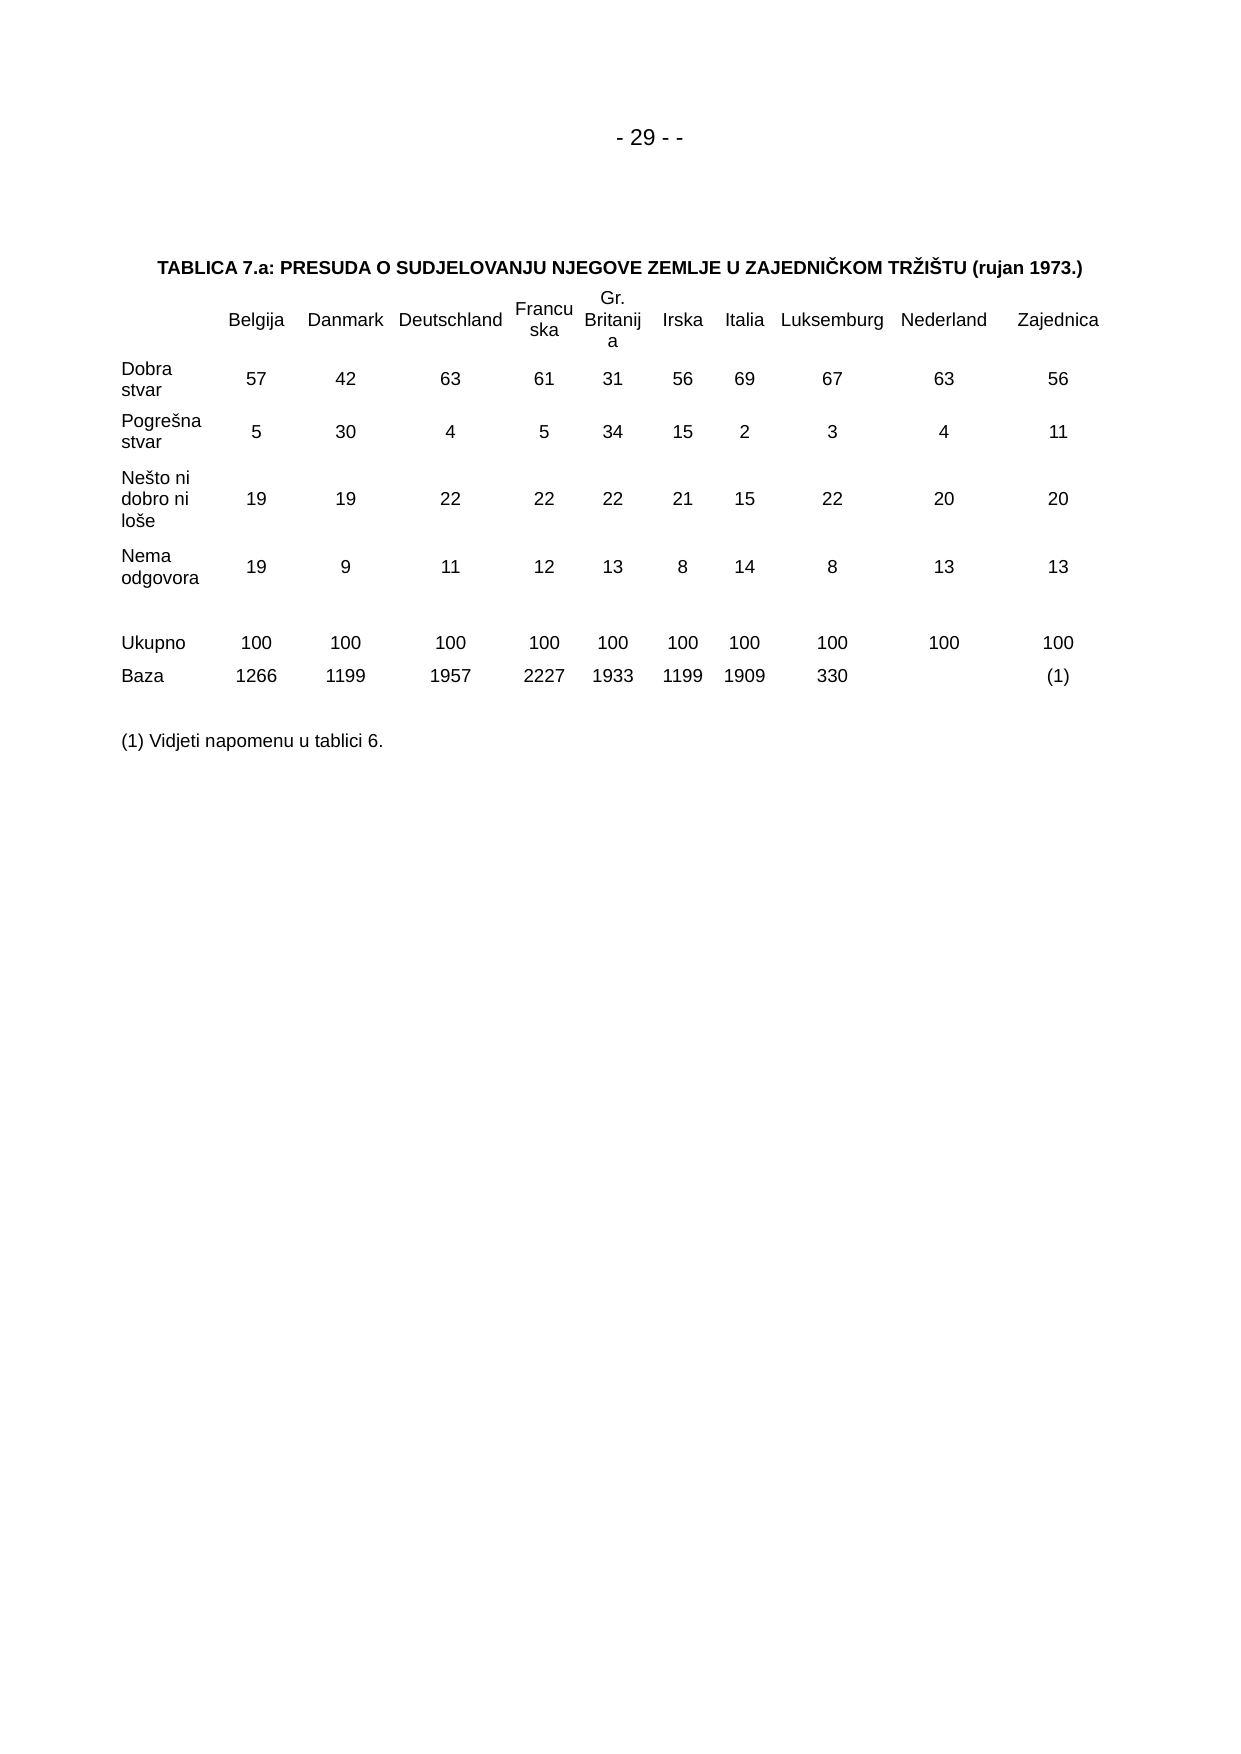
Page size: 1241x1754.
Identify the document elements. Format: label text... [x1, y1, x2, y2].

table_cell 34 [578, 404, 647, 459]
table_cell [994, 692, 1122, 724]
table_cell Zajednica [994, 284, 1122, 354]
table_cell 100 [718, 627, 771, 659]
table_cell Nederland [894, 284, 994, 354]
table_cell 100 [510, 627, 578, 659]
table_cell 13 [578, 539, 647, 594]
table_cell Nešto ni dobro ni loše [118, 459, 212, 538]
table_cell 100 [994, 627, 1122, 659]
table_cell [391, 692, 510, 724]
table_cell [510, 594, 578, 627]
table_cell 21 [647, 459, 718, 538]
table_cell 100 [300, 627, 391, 659]
table_cell 13 [994, 539, 1122, 594]
table_cell [894, 659, 994, 692]
table_cell 11 [994, 404, 1122, 459]
table_cell 5 [212, 404, 300, 459]
table_cell 67 [771, 355, 893, 403]
table_cell 9 [300, 539, 391, 594]
table_cell 2 [718, 404, 771, 459]
table_cell 1957 [391, 659, 510, 692]
table_cell Deutschland [391, 284, 510, 354]
table_cell 31 [578, 355, 647, 403]
table_cell 22 [771, 459, 893, 538]
table_cell [718, 692, 771, 724]
table_cell Gr. Britanija [578, 284, 647, 354]
table_cell Belgija [212, 284, 300, 354]
table_cell [578, 692, 647, 724]
table_cell 100 [391, 627, 510, 659]
table_cell 4 [894, 404, 994, 459]
table_cell [894, 594, 994, 627]
table_cell 20 [894, 459, 994, 538]
table_cell (1) Vidjeti napomenu u tablici 6. [118, 724, 1122, 756]
table_cell [510, 692, 578, 724]
table_cell Pogrešna stvar [118, 404, 212, 459]
table_cell [994, 594, 1122, 627]
table_cell 22 [510, 459, 578, 538]
table_cell 1199 [647, 659, 718, 692]
table_cell 42 [300, 355, 391, 403]
table_cell 22 [578, 459, 647, 538]
table_cell 63 [391, 355, 510, 403]
table_cell 20 [994, 459, 1122, 538]
table_cell 1266 [212, 659, 300, 692]
table_cell [771, 692, 893, 724]
table_cell 11 [391, 539, 510, 594]
table_cell [300, 594, 391, 627]
table_cell Luksemburg [771, 284, 893, 354]
table_cell 63 [894, 355, 994, 403]
table_cell 56 [647, 355, 718, 403]
table_cell 100 [578, 627, 647, 659]
table_cell Dobra stvar [118, 355, 212, 403]
table_cell [718, 594, 771, 627]
table_cell 100 [647, 627, 718, 659]
table_cell [647, 594, 718, 627]
table_cell [118, 692, 212, 724]
table_cell 30 [300, 404, 391, 459]
table_cell Baza [118, 659, 212, 692]
table_cell [212, 692, 300, 724]
table_cell 57 [212, 355, 300, 403]
table_cell 13 [894, 539, 994, 594]
table_cell 19 [212, 459, 300, 538]
table_cell [118, 284, 212, 354]
table_cell 15 [718, 459, 771, 538]
table_cell 100 [771, 627, 893, 659]
table_cell Nema odgovora [118, 539, 212, 594]
table_cell (1) [994, 659, 1122, 692]
table_cell 8 [771, 539, 893, 594]
table_cell Danmark [300, 284, 391, 354]
table_cell Irska [647, 284, 718, 354]
table_cell 14 [718, 539, 771, 594]
table_cell [391, 594, 510, 627]
table_cell 19 [300, 459, 391, 538]
table_cell 12 [510, 539, 578, 594]
table_cell Ukupno [118, 627, 212, 659]
table_cell 1909 [718, 659, 771, 692]
table_cell [647, 692, 718, 724]
table_cell [578, 594, 647, 627]
table_cell 3 [771, 404, 893, 459]
table_cell [118, 594, 212, 627]
table_cell 61 [510, 355, 578, 403]
table_cell 56 [994, 355, 1122, 403]
table_cell [300, 692, 391, 724]
table_cell 100 [894, 627, 994, 659]
table_cell 5 [510, 404, 578, 459]
table_header TABLICA 7.a: PRESUDA O SUDJELOVANJU NJEGOVE ZEMLJE U ZAJEDNIČKOM TRŽIŠTU (rujan 1973.) [118, 252, 1122, 284]
table_cell 4 [391, 404, 510, 459]
table_cell 22 [391, 459, 510, 538]
table_cell 100 [212, 627, 300, 659]
table_cell 8 [647, 539, 718, 594]
table_cell 1199 [300, 659, 391, 692]
table_cell Italia [718, 284, 771, 354]
table_cell 2227 [510, 659, 578, 692]
table_cell 19 [212, 539, 300, 594]
table_cell 1933 [578, 659, 647, 692]
table_cell Francuska [510, 284, 578, 354]
table_cell [212, 594, 300, 627]
table_cell [894, 692, 994, 724]
table_cell 330 [771, 659, 893, 692]
table_cell 15 [647, 404, 718, 459]
table_cell 69 [718, 355, 771, 403]
table_cell [771, 594, 893, 627]
